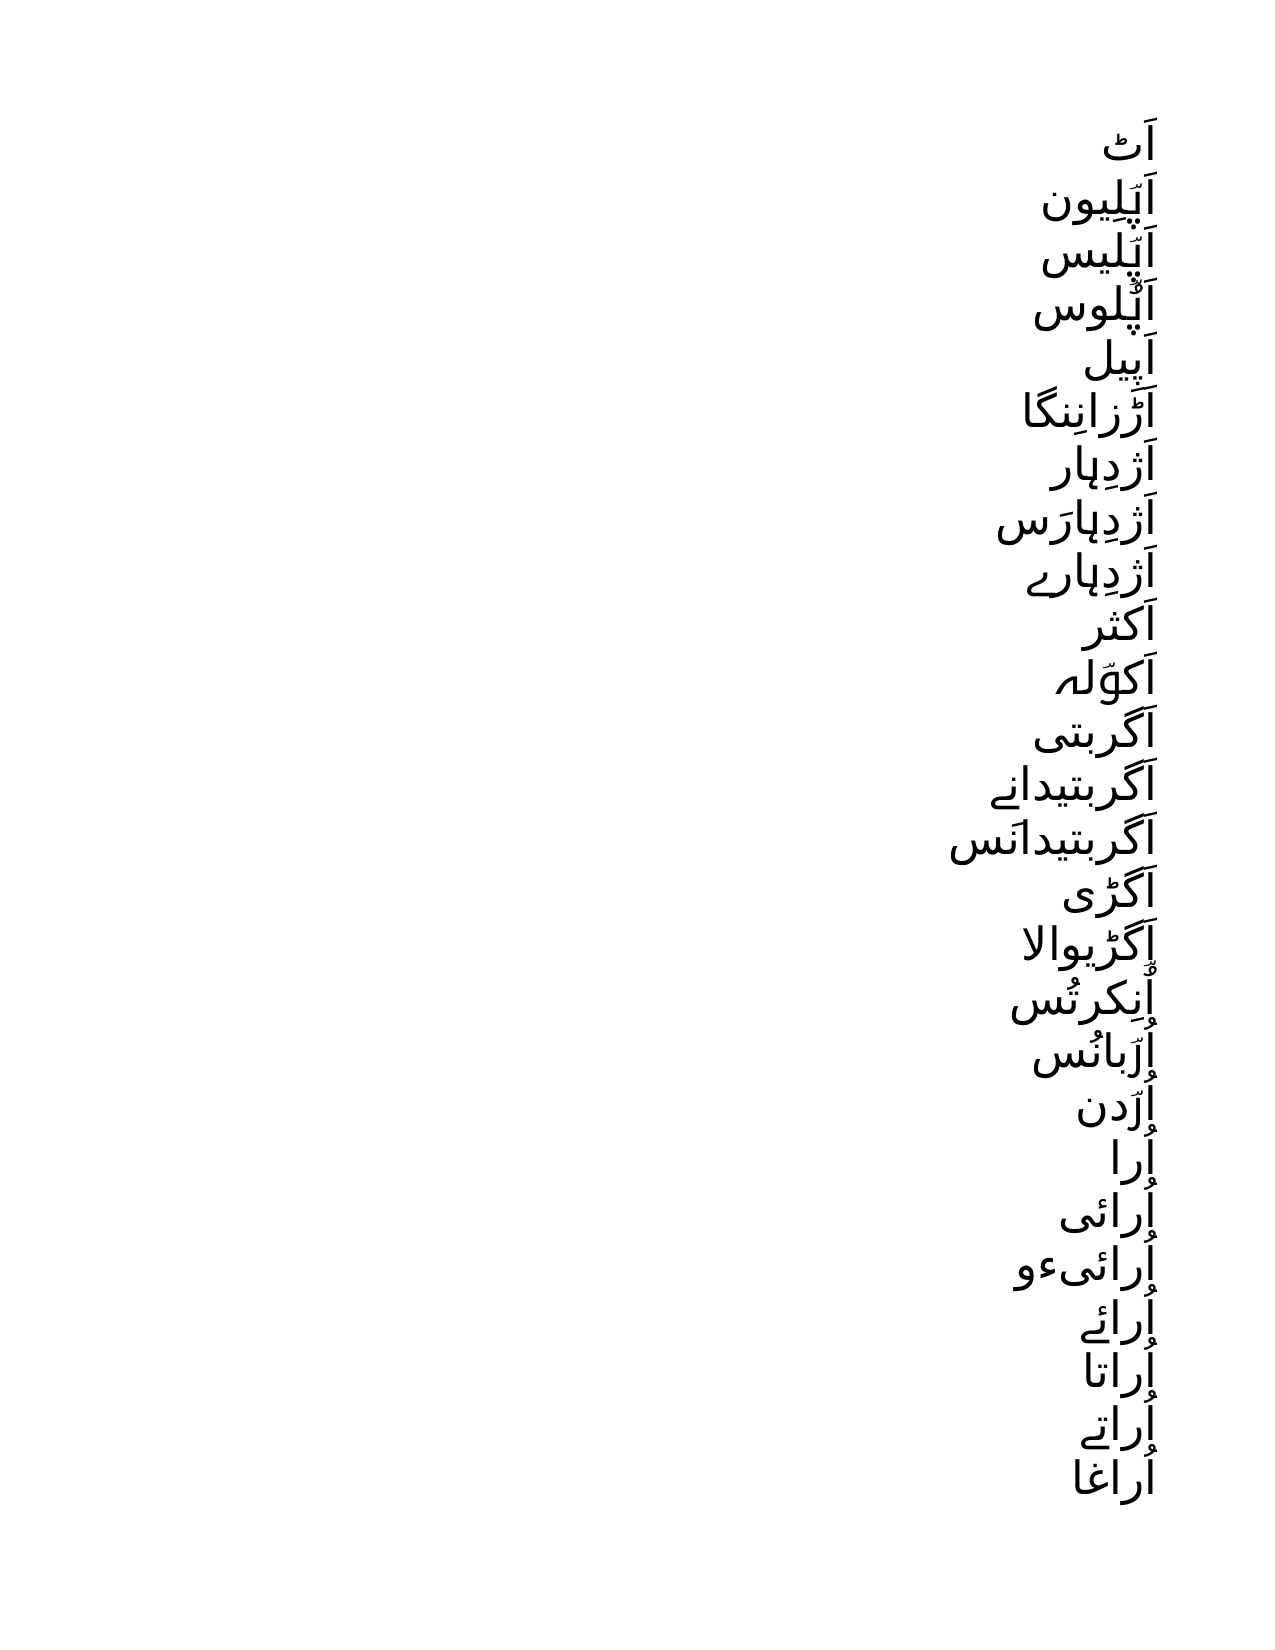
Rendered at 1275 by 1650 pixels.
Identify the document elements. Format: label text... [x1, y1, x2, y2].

text اَپُؔلوس [118, 278, 1157, 331]
text اُراغا [118, 1451, 1157, 1505]
text اُرائے [118, 1291, 1157, 1345]
text اَڑزانِنگا [118, 385, 1157, 438]
text اَپؔلِیون [118, 171, 1157, 225]
text اَکثر [118, 598, 1157, 651]
text اَگربتی​دانے [118, 758, 1157, 811]
text اَپِیل [118, 331, 1157, 385]
text اَگڑی [118, 865, 1157, 918]
text اُرائی​ءو [118, 1238, 1157, 1291]
text اَگربتی​دان​َس [118, 811, 1157, 865]
text اَکوؔلہ [118, 651, 1157, 705]
text اُرؔبانُس [118, 1025, 1157, 1078]
text اَگربتی [118, 705, 1157, 758]
text اُرائی [118, 1185, 1157, 1238]
text اَٹ [118, 118, 1157, 171]
text اُراتے [118, 1398, 1157, 1451]
text اُرؔدن [118, 1078, 1157, 1131]
text اَگڑی​والا [118, 918, 1157, 971]
text اُرا [118, 1131, 1157, 1185]
text اَپؔلیس [118, 225, 1157, 278]
text اُراتا [118, 1345, 1157, 1398]
text اَژدِہار [118, 438, 1157, 491]
text اُؔنِکرتُس [118, 971, 1157, 1025]
text اَژدِہارے [118, 545, 1157, 598]
text اَژدِہارَس [118, 491, 1157, 545]
